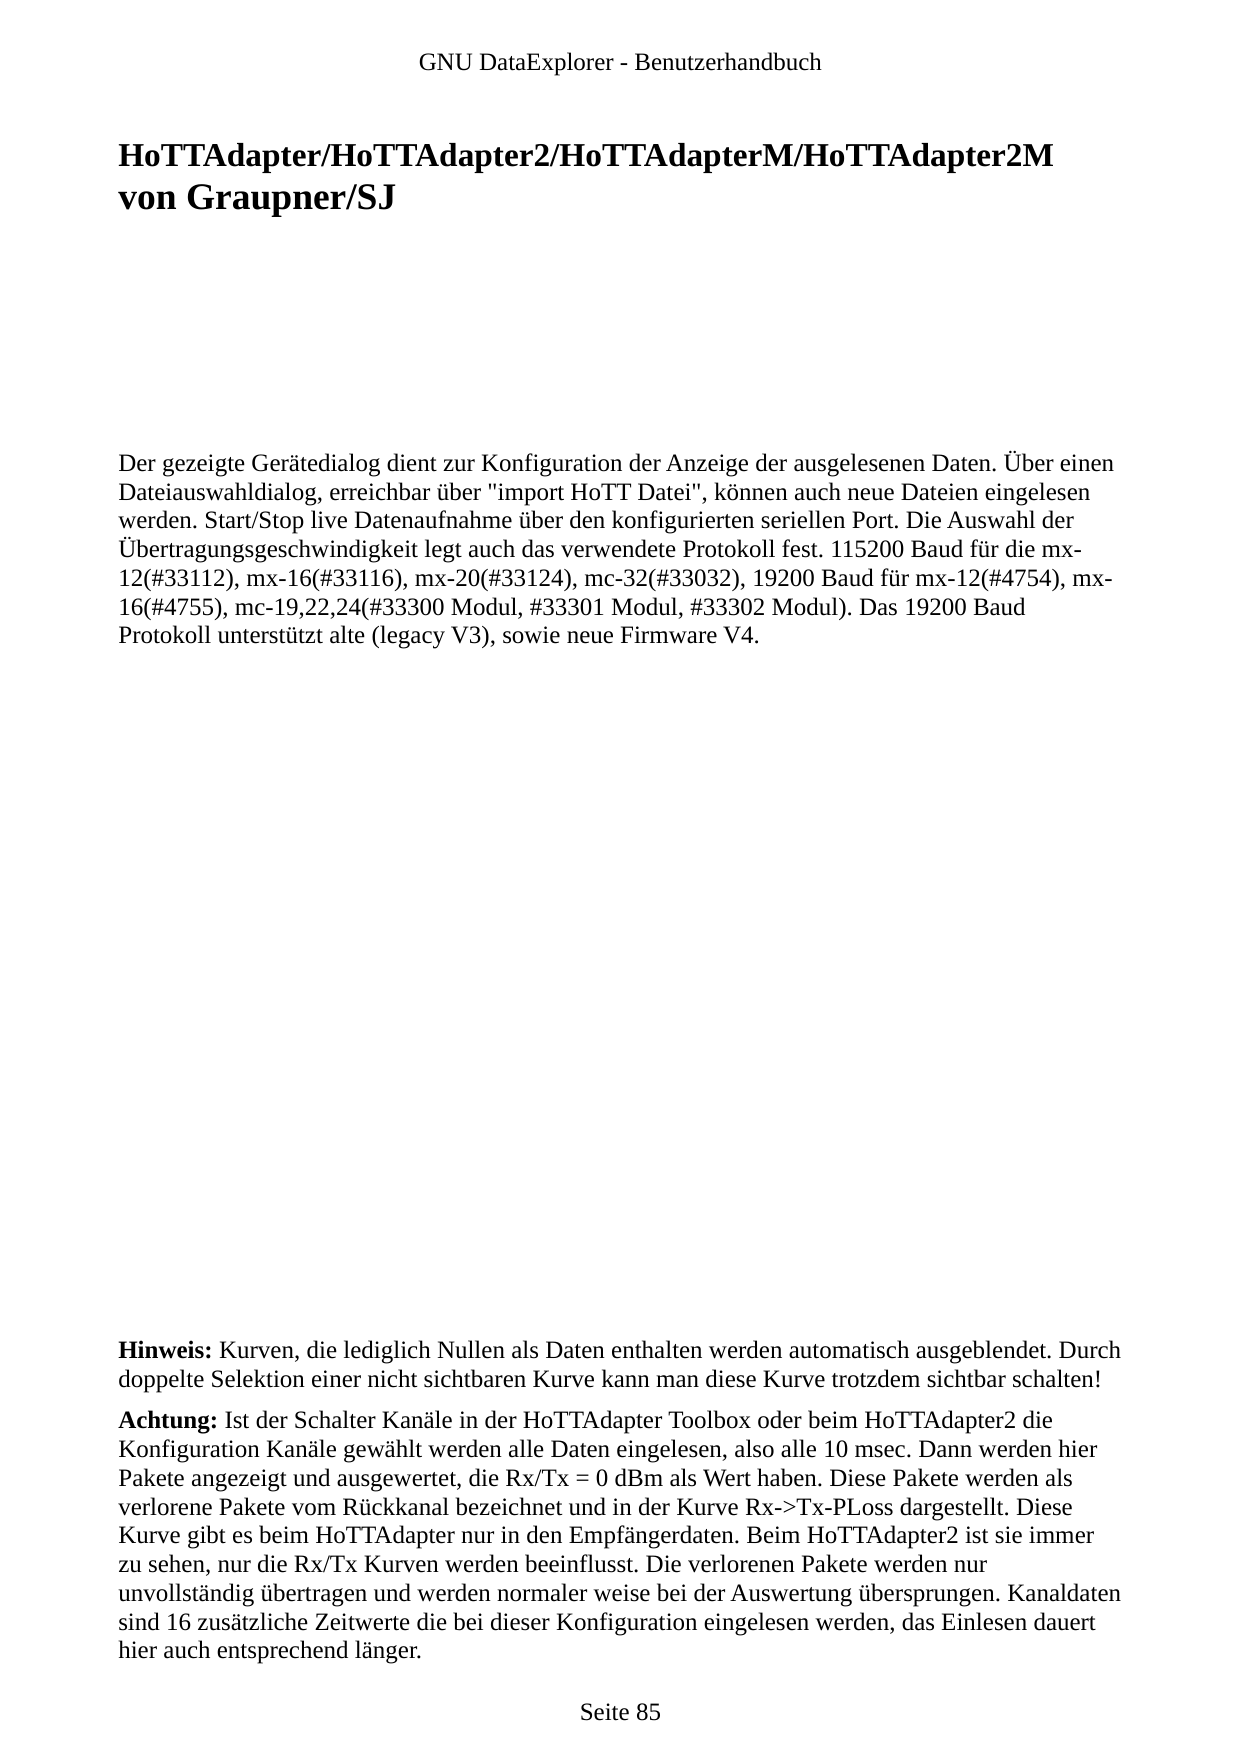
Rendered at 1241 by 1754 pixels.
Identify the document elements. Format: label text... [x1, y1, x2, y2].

text Hinweis: Kurven, die lediglich Nullen als Daten enthalten werden automatisch ausgeblendet. Durch doppelte Selektion einer nicht sichtbaren Kurve kann man diese Kurve trotzdem sichtbar schalten! [118, 1335, 1122, 1393]
text Der gezeigte Gerätedialog dient zur Konfiguration der Anzeige der ausgelesenen Daten. Über einen Dateiauswahldialog, erreichbar über "import HoTT Datei", können auch neue Dateien eingelesen werden. Start/Stop live Datenaufnahme über den konfigurierten seriellen Port. Die Auswahl der Übertragungsgeschwindigkeit legt auch das verwendete Protokoll fest. 115200 Baud für die mx-12(#33112), mx-16(#33116), mx-20(#33124), mc-32(#33032), 19200 Baud für mx-12(#4754), mx-16(#4755), mc-19,22,24(#33300 Modul, #33301 Modul, #33302 Modul). Das 19200 Baud Protokoll unterstützt alte (legacy V3), sowie neue Firmware V4. [118, 448, 1122, 649]
subtitle HoTTAdapter/HoTTAdapter2/HoTTAdapterM/HoTTAdapter2M von Graupner/SJ [118, 131, 1122, 217]
text Achtung: Ist der Schalter Kanäle in der HoTTAdapter Toolbox oder beim HoTTAdapter2 die Konfiguration Kanäle gewählt werden alle Daten eingelesen, also alle 10 msec. Dann werden hier Pakete angezeigt und ausgewertet, die Rx/Tx = 0 dBm als Wert haben. Diese Pakete werden als verlorene Pakete vom Rückkanal bezeichnet und in der Kurve Rx->Tx-PLoss dargestellt. Diese Kurve gibt es beim HoTTAdapter nur in den Empfängerdaten. Beim HoTTAdapter2 ist sie immer zu sehen, nur die Rx/Tx Kurven werden beeinflusst. Die verlorenen Pakete werden nur unvollständig übertragen und werden normaler weise bei der Auswertung übersprungen. Kanaldaten sind 16 zusätzliche Zeitwerte die bei dieser Konfiguration eingelesen werden, das Einlesen dauert hier auch entsprechend länger. [118, 1405, 1122, 1664]
